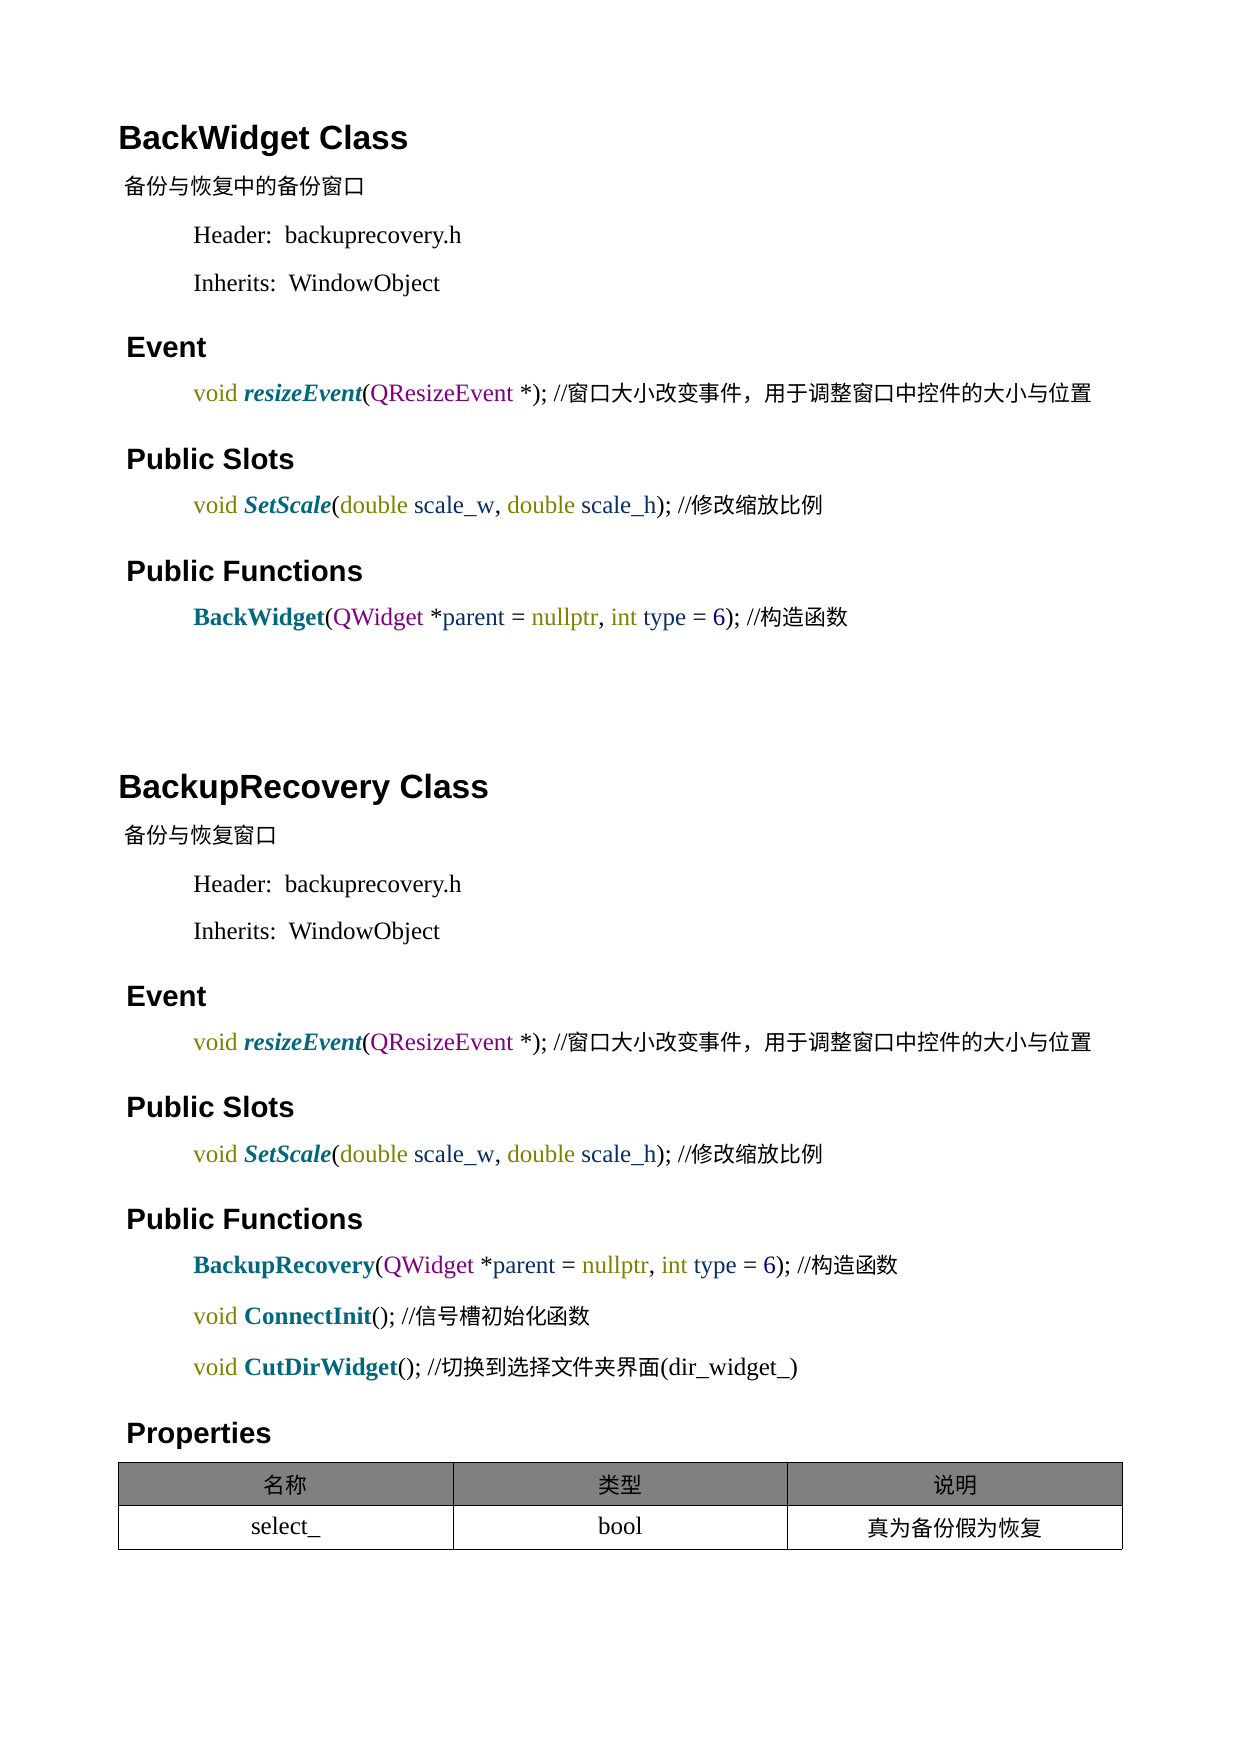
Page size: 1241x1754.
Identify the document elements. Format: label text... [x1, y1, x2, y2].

text Inherits: WindowObject [118, 916, 1122, 945]
subtitle Public Slots [118, 442, 1122, 476]
text void CutDirWidget(); //切换到选择文件夹界面(dir_widget_) [118, 1350, 1122, 1382]
table_cell 真为备份假为恢复 [788, 1506, 1122, 1548]
table_cell bool [454, 1506, 787, 1548]
text Inherits: WindowObject [118, 268, 1122, 297]
text Header: backuprecovery.h [118, 220, 1122, 249]
text void SetScale(double scale_w, double scale_h); //修改缩放比例 [118, 1137, 1122, 1168]
subtitle BackWidget Class [118, 118, 1122, 157]
subtitle Event [118, 979, 1122, 1012]
text BackupRecovery(QWidget *parent = nullptr, int type = 6); //构造函数 [118, 1248, 1122, 1280]
subtitle Public Functions [118, 553, 1122, 587]
text void resizeEvent(QResizeEvent *); //窗口大小改变事件，用于调整窗口中控件的大小与位置 [118, 1025, 1122, 1057]
text 备份与恢复窗口 [118, 818, 1122, 849]
text void SetScale(double scale_w, double scale_h); //修改缩放比例 [118, 488, 1122, 520]
table_header 类型 [454, 1463, 787, 1505]
table_header 名称 [119, 1463, 453, 1505]
subtitle Properties [118, 1416, 1122, 1449]
text void ConnectInit(); //信号槽初始化函数 [118, 1299, 1122, 1331]
subtitle Public Slots [118, 1090, 1122, 1124]
text BackWidget(QWidget *parent = nullptr, int type = 6); //构造函数 [118, 600, 1122, 631]
text Header: backuprecovery.h [118, 869, 1122, 898]
table_cell select_ [119, 1506, 453, 1548]
text void resizeEvent(QResizeEvent *); //窗口大小改变事件，用于调整窗口中控件的大小与位置 [118, 376, 1122, 408]
subtitle BackupRecovery Class [118, 767, 1122, 805]
text 备份与恢复中的备份窗口 [118, 169, 1122, 201]
table_header 说明 [788, 1463, 1122, 1505]
subtitle Public Functions [118, 1202, 1122, 1236]
subtitle Event [118, 330, 1122, 364]
